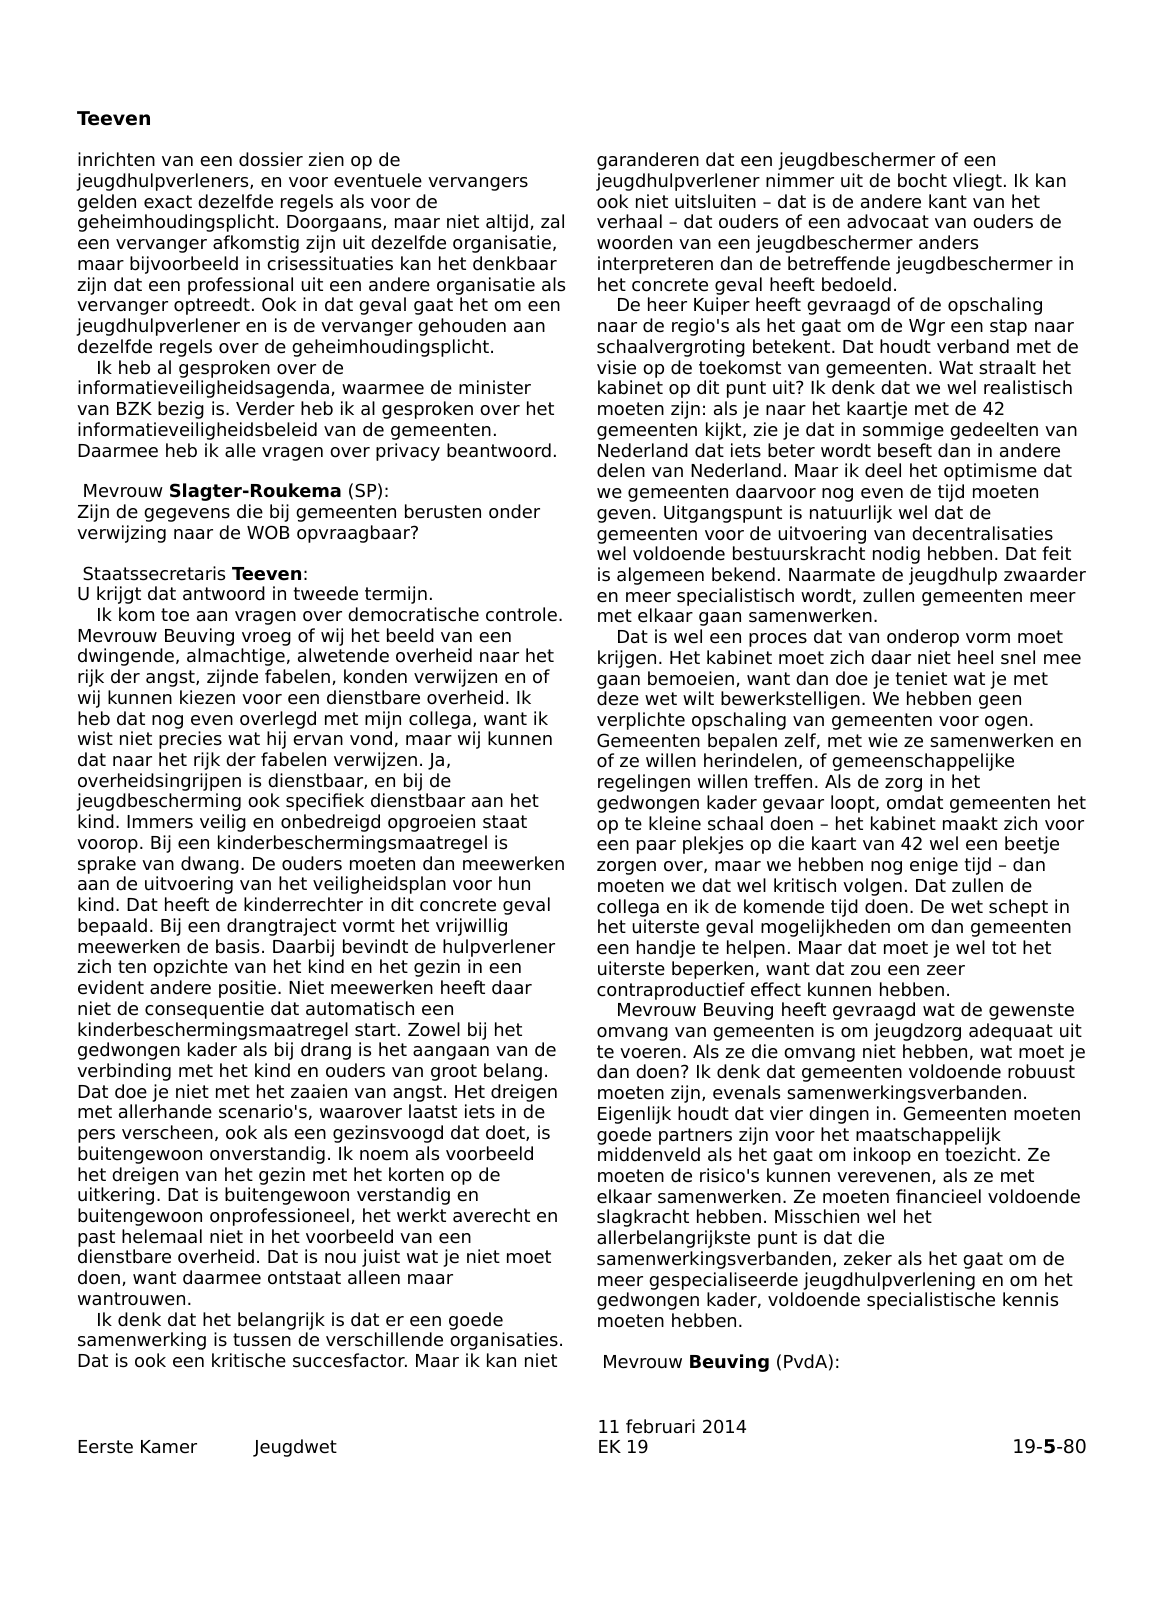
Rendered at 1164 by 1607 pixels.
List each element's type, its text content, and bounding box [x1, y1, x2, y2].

text Mevrouw Beuving (PvdA): [596, 1352, 1087, 1372]
text Dat is wel een proces dat van onderop vorm moet krijgen. Het kabinet moet zich daar niet heel snel mee gaan bemoeien, want dan doe je teniet wat je met deze wet wilt bewerkstelligen. We hebben geen verplichte opschaling van gemeenten voor ogen. Gemeenten bepalen zelf, met wie ze samenwerken en of ze willen herindelen, of gemeenschappelijke regelingen willen treffen. Als de zorg in het gedwongen kader gevaar loopt, omdat gemeenten het op te kleine schaal doen – het kabinet maakt zich voor een paar plekjes op die kaart van 42 wel een beetje zorgen over, maar we hebben nog enige tijd – dan moeten we dat wel kritisch volgen. Dat zullen de collega en ik de komende tijd doen. De wet schept in het uiterste geval mogelijkheden om dan gemeenten een handje te helpen. Maar dat moet je wel tot het uiterste beperken, want dat zou een zeer contraproductief effect kunnen hebben. [596, 627, 1087, 1000]
text Ik heb al gesproken over de informatieveiligheidsagenda, waarmee de minister van BZK bezig is. Verder heb ik al gesproken over het informatieveiligheidsbeleid van de gemeenten. Daarmee heb ik alle vragen over privacy beantwoord. [77, 357, 567, 461]
text Ik kom toe aan vragen over democratische controle. Mevrouw Beuving vroeg of wij het beeld van een dwingende, almachtige, alwetende overheid naar het rijk der angst, zijnde fabelen, konden verwijzen en of wij kunnen kiezen voor een dienstbare overheid. Ik heb dat nog even overlegd met mijn collega, want ik wist niet precies wat hij ervan vond, maar wij kunnen dat naar het rijk der fabelen verwijzen. Ja, overheidsingrijpen is dienstbaar, en bij de jeugdbescherming ook specifiek dienstbaar aan het kind. Immers veilig en onbedreigd opgroeien staat voorop. Bij een kinderbeschermingsmaatregel is sprake van dwang. De ouders moeten dan meewerken aan de uitvoering van het veiligheidsplan voor hun kind. Dat heeft de kinderrechter in dit concrete geval bepaald. Bij een drangtraject vormt het vrijwillig meewerken de basis. Daarbij bevindt de hulpverlener zich ten opzichte van het kind en het gezin in een evident andere positie. Niet meewerken heeft daar niet de consequentie dat automatisch een kinderbeschermingsmaatregel start. Zowel bij het gedwongen kader als bij drang is het aangaan van de verbinding met het kind en ouders van groot belang. Dat doe je niet met het zaaien van angst. Het dreigen met allerhande scenario's, waarover laatst iets in de pers verscheen, ook als een gezinsvoogd dat doet, is buitengewoon onverstandig. Ik noem als voorbeeld het dreigen van het gezin met het korten op de uitkering. Dat is buitengewoon verstandig en buitengewoon onprofessioneel, het werkt averecht en past helemaal niet in het voorbeeld van een dienstbare overheid. Dat is nou juist wat je niet moet doen, want daarmee ontstaat alleen maar wantrouwen. [77, 605, 567, 1309]
text inrichten van een dossier zien op de jeugdhulpverleners, en voor eventuele vervangers gelden exact dezelfde regels als voor de geheimhoudingsplicht. Doorgaans, maar niet altijd, zal een vervanger afkomstig zijn uit dezelfde organisatie, maar bijvoorbeeld in crisessituaties kan het denkbaar zijn dat een professional uit een andere organisatie als vervanger optreedt. Ook in dat geval gaat het om een jeugdhulpverlener en is de vervanger gehouden aan dezelfde regels over de geheimhoudingsplicht. [77, 150, 567, 357]
text Zijn de gegevens die bij gemeenten berusten onder verwijzing naar de WOB opvraagbaar? [77, 502, 567, 543]
text U krijgt dat antwoord in tweede termijn. [77, 584, 567, 605]
text De heer Kuiper heeft gevraagd of de opschaling naar de regio's als het gaat om de Wgr een stap naar schaalvergroting betekent. Dat houdt verband met de visie op de toekomst van gemeenten. Wat straalt het kabinet op dit punt uit? Ik denk dat we wel realistisch moeten zijn: als je naar het kaartje met de 42 gemeenten kijkt, zie je dat in sommige gedeelten van Nederland dat iets beter wordt beseft dan in andere delen van Nederland. Maar ik deel het optimisme dat we gemeenten daarvoor nog even de tijd moeten geven. Uitgangspunt is natuurlijk wel dat de gemeenten voor de uitvoering van decentralisaties wel voldoende bestuurskracht nodig hebben. Dat feit is algemeen bekend. Naarmate de jeugdhulp zwaarder en meer specialistisch wordt, zullen gemeenten meer met elkaar gaan samenwerken. [596, 295, 1087, 627]
text garanderen dat een jeugdbeschermer of een jeugdhulpverlener nimmer uit de bocht vliegt. Ik kan ook niet uitsluiten – dat is de andere kant van het verhaal – dat ouders of een advocaat van ouders de woorden van een jeugdbeschermer anders interpreteren dan de betreffende jeugdbeschermer in het concrete geval heeft bedoeld. [596, 150, 1087, 295]
text Mevrouw Slagter-Roukema (SP): [77, 481, 567, 502]
text Staatssecretaris Teeven: [77, 563, 567, 584]
text Mevrouw Beuving heeft gevraagd wat de gewenste omvang van gemeenten is om jeugdzorg adequaat uit te voeren. Als ze die omvang niet hebben, wat moet je dan doen? Ik denk dat gemeenten voldoende robuust moeten zijn, evenals samenwerkingsverbanden. Eigenlijk houdt dat vier dingen in. Gemeenten moeten goede partners zijn voor het maatschappelijk middenveld als het gaat om inkoop en toezicht. Ze moeten de risico's kunnen verevenen, als ze met elkaar samenwerken. Ze moeten financieel voldoende slagkracht hebben. Misschien wel het allerbelangrijkste punt is dat die samenwerkingsverbanden, zeker als het gaat om de meer gespecialiseerde jeugdhulpverlening en om het gedwongen kader, voldoende specialistische kennis moeten hebben. [596, 1000, 1087, 1332]
text Ik denk dat het belangrijk is dat er een goede samenwerking is tussen de verschillende organisaties. Dat is ook een kritische succesfactor. Maar ik kan niet [77, 1309, 567, 1372]
